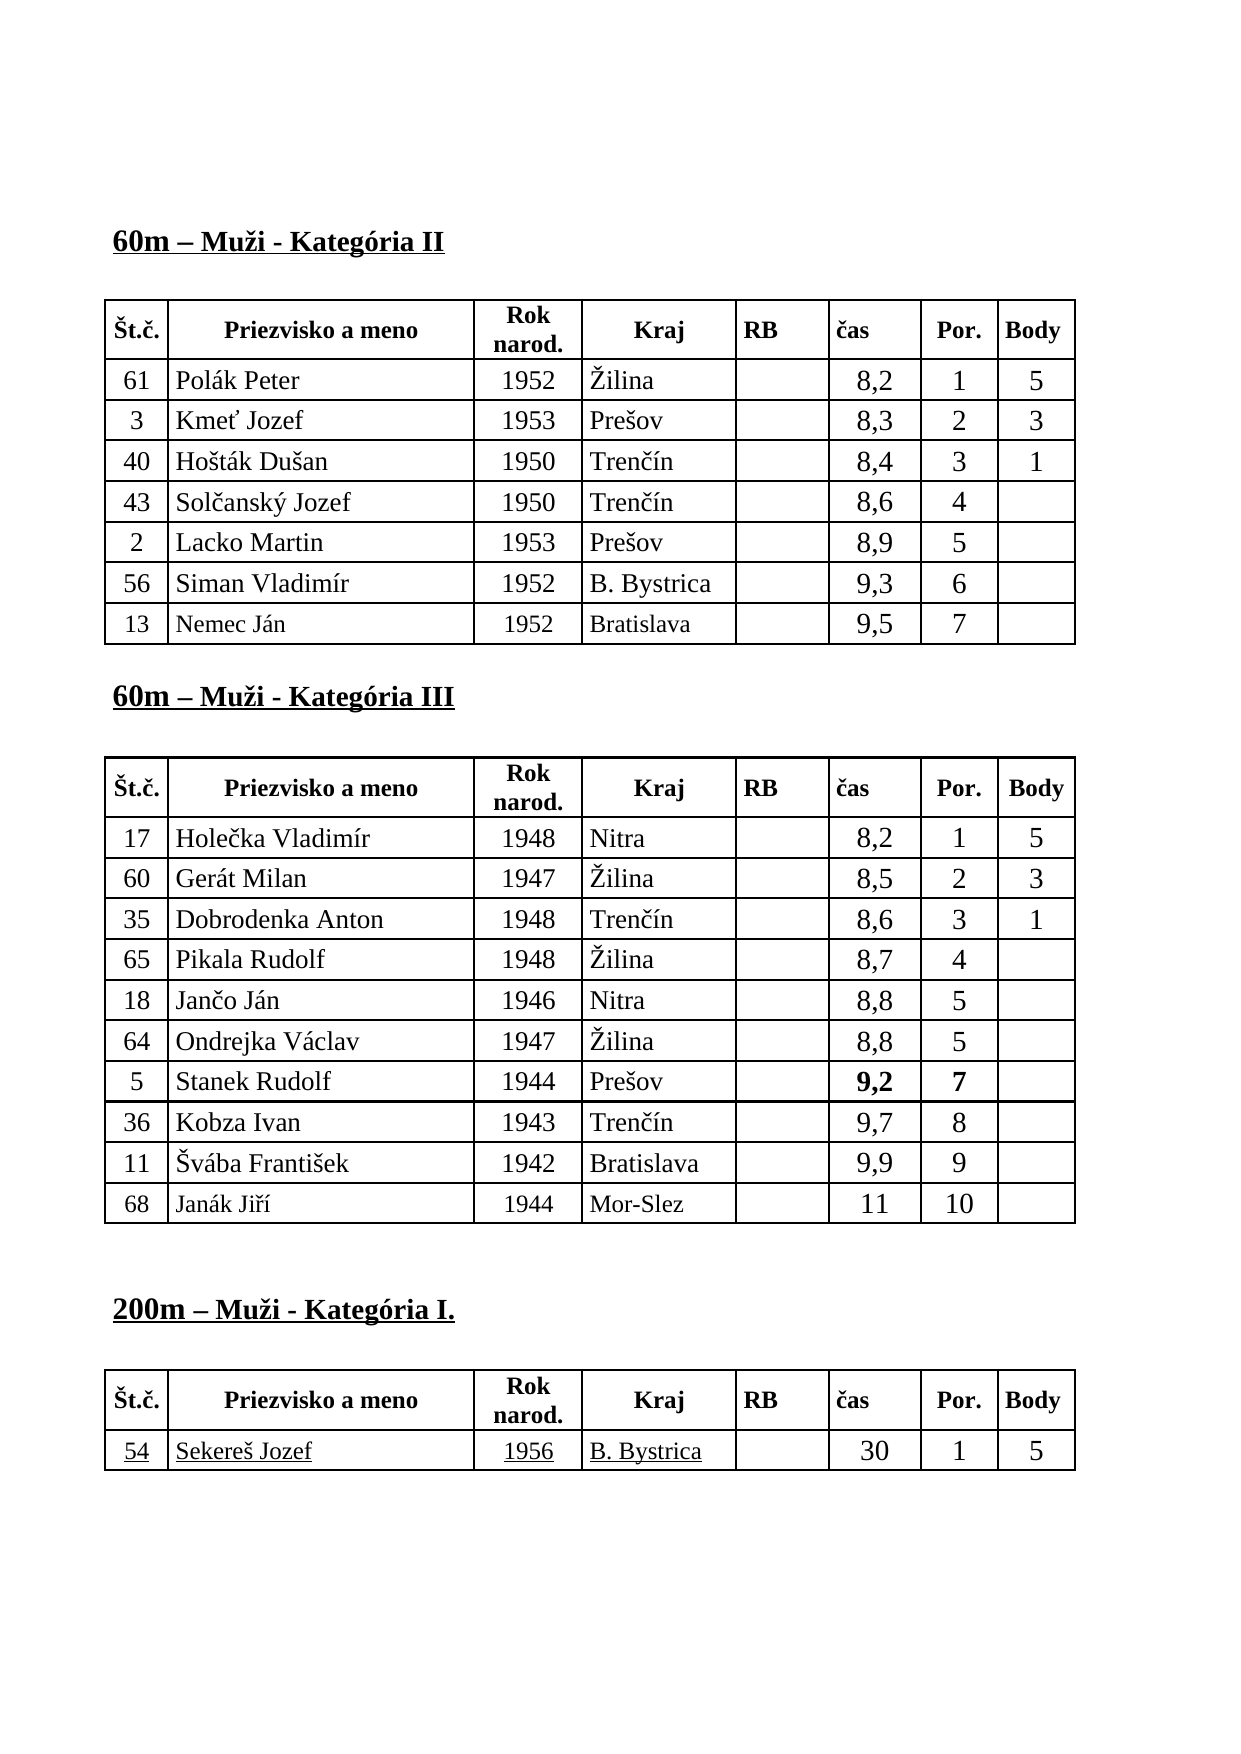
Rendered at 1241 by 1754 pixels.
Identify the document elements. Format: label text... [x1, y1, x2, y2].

table_cell [1076, 521, 1136, 561]
table_cell [999, 523, 1074, 561]
table_cell Stanek Rudolf [169, 1062, 473, 1100]
table_cell 1944 [475, 1062, 581, 1100]
table_cell 5 [106, 1062, 167, 1100]
table_cell [1076, 561, 1136, 602]
table_cell [1136, 150, 1198, 258]
table_cell Pikala Rudolf [169, 940, 473, 978]
table_cell Mor-Slez [583, 1184, 735, 1222]
table_cell [998, 645, 1075, 675]
table_cell 4 [922, 482, 997, 521]
table_cell [1075, 1469, 1136, 1508]
table_cell 60 [106, 859, 167, 897]
table_cell [999, 1021, 1074, 1060]
table_cell [105, 1329, 168, 1369]
table_cell [999, 604, 1074, 642]
table_cell 60m – Muži - Kategória III [105, 675, 582, 716]
table_cell 1948 [475, 940, 581, 978]
table_cell [582, 1509, 736, 1580]
table_cell [737, 441, 828, 480]
table_cell [998, 258, 1075, 298]
table_cell [1076, 938, 1136, 978]
table_cell [1075, 1329, 1136, 1369]
table_cell [737, 1143, 828, 1182]
table_cell [921, 716, 998, 756]
table_cell [829, 1255, 921, 1288]
table_cell [105, 716, 168, 756]
table_cell [737, 523, 828, 561]
table_cell 5 [922, 523, 997, 561]
table_cell [999, 563, 1074, 602]
table_cell 10 [922, 1184, 997, 1222]
table_cell [105, 1509, 582, 1580]
table_cell [1136, 756, 1198, 816]
table_cell čas [830, 301, 920, 358]
table_cell [1076, 857, 1136, 897]
table_cell 8,4 [830, 441, 920, 480]
table_cell [998, 675, 1075, 716]
table_cell 1943 [475, 1103, 581, 1141]
table_cell Body [999, 759, 1074, 816]
table_cell Nitra [583, 818, 735, 857]
table_cell [1136, 643, 1198, 675]
table_cell RB [737, 759, 828, 816]
table_cell 1944 [475, 1184, 581, 1222]
table_cell 5 [999, 1431, 1074, 1469]
table_cell Jančo Ján [169, 981, 473, 1019]
table_cell Švába František [169, 1143, 473, 1182]
table_cell 1953 [475, 401, 581, 439]
table_cell 17 [106, 818, 167, 857]
table_cell Žilina [583, 1021, 735, 1060]
table_cell [737, 604, 828, 642]
table_cell 5 [922, 981, 997, 1019]
table_cell [582, 150, 736, 258]
table_cell [582, 716, 736, 756]
table_cell 1952 [475, 360, 581, 399]
table_cell [829, 675, 921, 716]
table_cell čas [830, 759, 920, 816]
table_cell [105, 1471, 168, 1508]
table_cell 1953 [475, 523, 581, 561]
table_cell 1950 [475, 441, 581, 480]
table_cell [921, 1471, 998, 1508]
table_cell Žilina [583, 859, 735, 897]
table_cell 8,8 [830, 981, 920, 1019]
table_cell Trenčín [583, 441, 735, 480]
table_cell RB [737, 301, 828, 358]
table_cell Priezvisko a meno [169, 301, 473, 358]
table_cell Rok narod. [475, 301, 581, 358]
table_cell 1942 [475, 1143, 581, 1182]
table_cell [737, 360, 828, 399]
table_cell Por. [922, 759, 997, 816]
table_cell [168, 1329, 474, 1369]
table_cell 1952 [475, 604, 581, 642]
table_cell [736, 1224, 828, 1255]
table_cell [1136, 1509, 1198, 1580]
table_cell 8,7 [830, 940, 920, 978]
table_cell 5 [999, 360, 1074, 399]
table_cell [168, 1224, 474, 1255]
table_cell Žilina [583, 360, 735, 399]
table_cell [921, 1509, 998, 1580]
table_cell [736, 1288, 828, 1328]
table_cell Št.č. [106, 759, 167, 816]
table_cell [1076, 816, 1136, 857]
table_cell [737, 818, 828, 857]
table_cell 13 [106, 604, 167, 642]
table_cell 1 [999, 441, 1074, 480]
table_cell 9 [922, 1143, 997, 1182]
table_cell 8 [922, 1103, 997, 1141]
table_cell 5 [999, 818, 1074, 857]
table_cell [1136, 1255, 1198, 1288]
table_cell 8,2 [830, 818, 920, 857]
table_cell Kraj [583, 759, 735, 816]
table_cell [1136, 258, 1198, 298]
table_cell Kmeť Jozef [169, 401, 473, 439]
table_cell [1075, 1255, 1136, 1288]
table_cell 5 [922, 1021, 997, 1060]
table_cell [1076, 897, 1136, 938]
table_cell [921, 1329, 998, 1369]
table_cell [829, 1288, 921, 1328]
table_cell Žilina [583, 940, 735, 978]
table_cell [1076, 602, 1136, 642]
table_cell Št.č. [106, 1371, 167, 1429]
table_cell [1075, 1222, 1136, 1255]
table_cell 9,9 [830, 1143, 920, 1182]
table_cell [1136, 1182, 1198, 1222]
table_cell [921, 150, 998, 258]
table_cell [1076, 1060, 1136, 1100]
table_cell Lacko Martin [169, 523, 473, 561]
table_cell [582, 1471, 736, 1508]
table_cell 3 [922, 441, 997, 480]
table_cell 8,5 [830, 859, 920, 897]
table_cell Kraj [583, 301, 735, 358]
table_cell [168, 645, 474, 675]
table_cell [1136, 979, 1198, 1019]
table_cell 36 [106, 1103, 167, 1141]
table_cell [105, 1224, 168, 1255]
table_cell [1136, 938, 1198, 978]
table_cell Trenčín [583, 899, 735, 938]
table_cell 9,3 [830, 563, 920, 602]
table_cell [1076, 1182, 1136, 1222]
table_cell [582, 675, 736, 716]
table_cell [1076, 1019, 1136, 1060]
table_cell [736, 1509, 828, 1580]
table_cell [1136, 857, 1198, 897]
table_cell [1076, 756, 1136, 816]
table_cell 1 [922, 360, 997, 399]
table_cell 7 [922, 1062, 997, 1100]
table_cell [921, 1288, 998, 1328]
table_cell Bratislava [583, 1143, 735, 1182]
table_cell [1136, 1222, 1198, 1255]
table_cell [999, 940, 1074, 978]
table_cell [1076, 979, 1136, 1019]
table_cell [1136, 1469, 1198, 1508]
table_cell [474, 1224, 582, 1255]
table_cell [998, 1255, 1075, 1288]
table_cell 65 [106, 940, 167, 978]
table_cell [998, 1471, 1075, 1508]
table_cell 1956 [475, 1431, 581, 1469]
table_cell [105, 258, 168, 298]
table_cell [1075, 716, 1136, 756]
table_cell [737, 1103, 828, 1141]
table_cell [105, 645, 168, 675]
table_cell [168, 716, 474, 756]
table_cell [1136, 1141, 1198, 1182]
table_cell Rok narod. [475, 1371, 581, 1429]
table_cell 1948 [475, 818, 581, 857]
table_cell 9,2 [830, 1062, 920, 1100]
table_cell 1 [999, 899, 1074, 938]
table_cell [737, 940, 828, 978]
table_cell 11 [106, 1143, 167, 1182]
table_cell Janák Jiří [169, 1184, 473, 1222]
table_cell [1136, 439, 1198, 480]
table_cell Bratislava [583, 604, 735, 642]
table_cell 43 [106, 482, 167, 521]
table_cell [921, 258, 998, 298]
table_cell Siman Vladimír [169, 563, 473, 602]
table_cell [829, 150, 921, 258]
table_cell [737, 981, 828, 1019]
table_cell [736, 258, 828, 298]
table_cell 3 [106, 401, 167, 439]
table_cell Sekereš Jozef [169, 1431, 473, 1469]
table_cell [1136, 1429, 1198, 1469]
table_cell [1136, 480, 1198, 521]
table_cell 40 [106, 441, 167, 480]
table_cell [736, 1471, 828, 1508]
table_cell B. Bystrica [583, 563, 735, 602]
table_cell 8,9 [830, 523, 920, 561]
table_cell Nemec Ján [169, 604, 473, 642]
table_cell Prešov [583, 401, 735, 439]
table_cell Prešov [583, 1062, 735, 1100]
table_cell [737, 401, 828, 439]
table_cell [474, 1329, 582, 1369]
table_cell [1136, 675, 1198, 716]
table_cell [999, 1062, 1074, 1100]
table_cell [736, 1255, 828, 1288]
table_cell [921, 645, 998, 675]
table_cell Polák Peter [169, 360, 473, 399]
table_cell 2 [106, 523, 167, 561]
table_cell [999, 482, 1074, 521]
table_cell Ondrejka Václav [169, 1021, 473, 1060]
table_cell Št.č. [106, 301, 167, 358]
table_cell 1948 [475, 899, 581, 938]
table_cell [1076, 439, 1136, 480]
table_cell 35 [106, 899, 167, 938]
table_cell 1 [922, 1431, 997, 1469]
table_cell [1136, 897, 1198, 938]
table_cell [582, 1288, 736, 1328]
table_cell [998, 1509, 1075, 1580]
table_cell 200m – Muži - Kategória I. [105, 1288, 582, 1328]
table_cell 7 [922, 604, 997, 642]
table_cell [1136, 521, 1198, 561]
table_cell 64 [106, 1021, 167, 1060]
table_cell 30 [830, 1431, 920, 1469]
table_cell [921, 1255, 998, 1288]
table_cell [1076, 1429, 1136, 1469]
table_cell RB [737, 1371, 828, 1429]
table_cell [168, 1255, 474, 1288]
table_cell [1136, 602, 1198, 642]
table_cell 54 [106, 1431, 167, 1469]
table_cell 6 [922, 563, 997, 602]
table_cell Por. [922, 301, 997, 358]
table_cell 2 [922, 401, 997, 439]
table_cell [1075, 258, 1136, 298]
table_cell [1136, 1369, 1198, 1429]
table_cell 2 [922, 859, 997, 897]
table_cell 3 [922, 899, 997, 938]
table_cell [105, 1255, 168, 1288]
table_cell [168, 258, 474, 298]
table_cell [1136, 561, 1198, 602]
table_cell [582, 1255, 736, 1288]
table_cell Kraj [583, 1371, 735, 1429]
table_cell [1075, 1509, 1136, 1580]
table_cell 9,5 [830, 604, 920, 642]
table_cell 9,7 [830, 1103, 920, 1141]
table_cell Solčanský Jozef [169, 482, 473, 521]
table_cell [999, 981, 1074, 1019]
table_cell [474, 258, 582, 298]
table_cell B. Bystrica [583, 1431, 735, 1469]
table_cell [168, 1471, 474, 1508]
table_cell [1136, 716, 1198, 756]
table_cell [1136, 1060, 1198, 1100]
table_cell [737, 1062, 828, 1100]
table_cell [736, 645, 828, 675]
table_cell [1136, 816, 1198, 857]
table_cell 60m – Muži - Kategória II [105, 150, 582, 258]
table_cell 56 [106, 563, 167, 602]
table_cell [582, 1329, 736, 1369]
table_cell 68 [106, 1184, 167, 1222]
table_cell [829, 258, 921, 298]
table_cell [999, 1184, 1074, 1222]
table_cell Hošták Dušan [169, 441, 473, 480]
table_cell [1075, 150, 1136, 258]
table_cell [998, 1224, 1075, 1255]
table_cell [1076, 1141, 1136, 1182]
table_cell Por. [922, 1371, 997, 1429]
table_cell [582, 1224, 736, 1255]
table_cell [737, 563, 828, 602]
table_cell Kobza Ivan [169, 1103, 473, 1141]
table_cell Priezvisko a meno [169, 759, 473, 816]
table_cell [474, 1255, 582, 1288]
table_cell Holečka Vladimír [169, 818, 473, 857]
table_cell [1136, 1288, 1198, 1328]
table_cell [1076, 480, 1136, 521]
table_cell [737, 1184, 828, 1222]
table_cell 11 [830, 1184, 920, 1222]
table_cell [921, 675, 998, 716]
table_cell [1136, 1329, 1198, 1369]
table_cell 4 [922, 940, 997, 978]
table_cell Priezvisko a meno [169, 1371, 473, 1429]
table_cell 1 [922, 818, 997, 857]
table_cell [1076, 399, 1136, 439]
table_cell [474, 716, 582, 756]
table_cell 3 [999, 401, 1074, 439]
table_cell 1952 [475, 563, 581, 602]
table_cell [582, 645, 736, 675]
table_cell [998, 150, 1075, 258]
table_cell [998, 716, 1075, 756]
table_cell [1136, 358, 1198, 399]
table_cell [999, 1103, 1074, 1141]
table_cell [1076, 358, 1136, 399]
table_cell [1136, 399, 1198, 439]
table_cell [829, 1224, 921, 1255]
table_cell [737, 859, 828, 897]
table_cell [998, 1288, 1075, 1328]
table_cell [1136, 299, 1198, 358]
table_cell [829, 1471, 921, 1508]
table_cell Trenčín [583, 482, 735, 521]
table_cell 1947 [475, 859, 581, 897]
table_cell 8,2 [830, 360, 920, 399]
table_cell [737, 482, 828, 521]
table_cell [921, 1224, 998, 1255]
table_cell [1075, 1288, 1136, 1328]
table_cell 8,8 [830, 1021, 920, 1060]
table_cell Rok narod. [475, 759, 581, 816]
table_cell [737, 899, 828, 938]
table_cell Nitra [583, 981, 735, 1019]
table_cell [737, 1021, 828, 1060]
table_cell 1950 [475, 482, 581, 521]
table_cell [999, 1143, 1074, 1182]
table_cell [736, 1329, 828, 1369]
table_cell Prešov [583, 523, 735, 561]
table_cell 1946 [475, 981, 581, 1019]
table_cell čas [830, 1371, 920, 1429]
table_cell [474, 1471, 582, 1508]
table_cell [474, 645, 582, 675]
table_cell 8,6 [830, 482, 920, 521]
table_cell [582, 258, 736, 298]
table_cell Trenčín [583, 1103, 735, 1141]
table_cell Dobrodenka Anton [169, 899, 473, 938]
table_cell [829, 645, 921, 675]
table_cell 3 [999, 859, 1074, 897]
table_cell [736, 716, 828, 756]
table_cell [736, 675, 828, 716]
table_cell Body [999, 301, 1074, 358]
table_cell 18 [106, 981, 167, 1019]
table_cell 8,6 [830, 899, 920, 938]
table_cell [1076, 1100, 1136, 1141]
table_cell [829, 1509, 921, 1580]
table_cell Gerát Milan [169, 859, 473, 897]
table_cell 8,3 [830, 401, 920, 439]
table_cell 1947 [475, 1021, 581, 1060]
table_cell 61 [106, 360, 167, 399]
table_cell [1075, 643, 1136, 675]
table_cell [737, 1431, 828, 1469]
table_cell [829, 1329, 921, 1369]
table_cell [1076, 1369, 1136, 1429]
table_cell [1136, 1100, 1198, 1141]
table_cell [736, 150, 828, 258]
table_cell [1136, 1019, 1198, 1060]
table_cell [1076, 299, 1136, 358]
table_cell [1075, 675, 1136, 716]
table_cell Body [999, 1371, 1074, 1429]
table_cell [829, 716, 921, 756]
table_cell [998, 1329, 1075, 1369]
